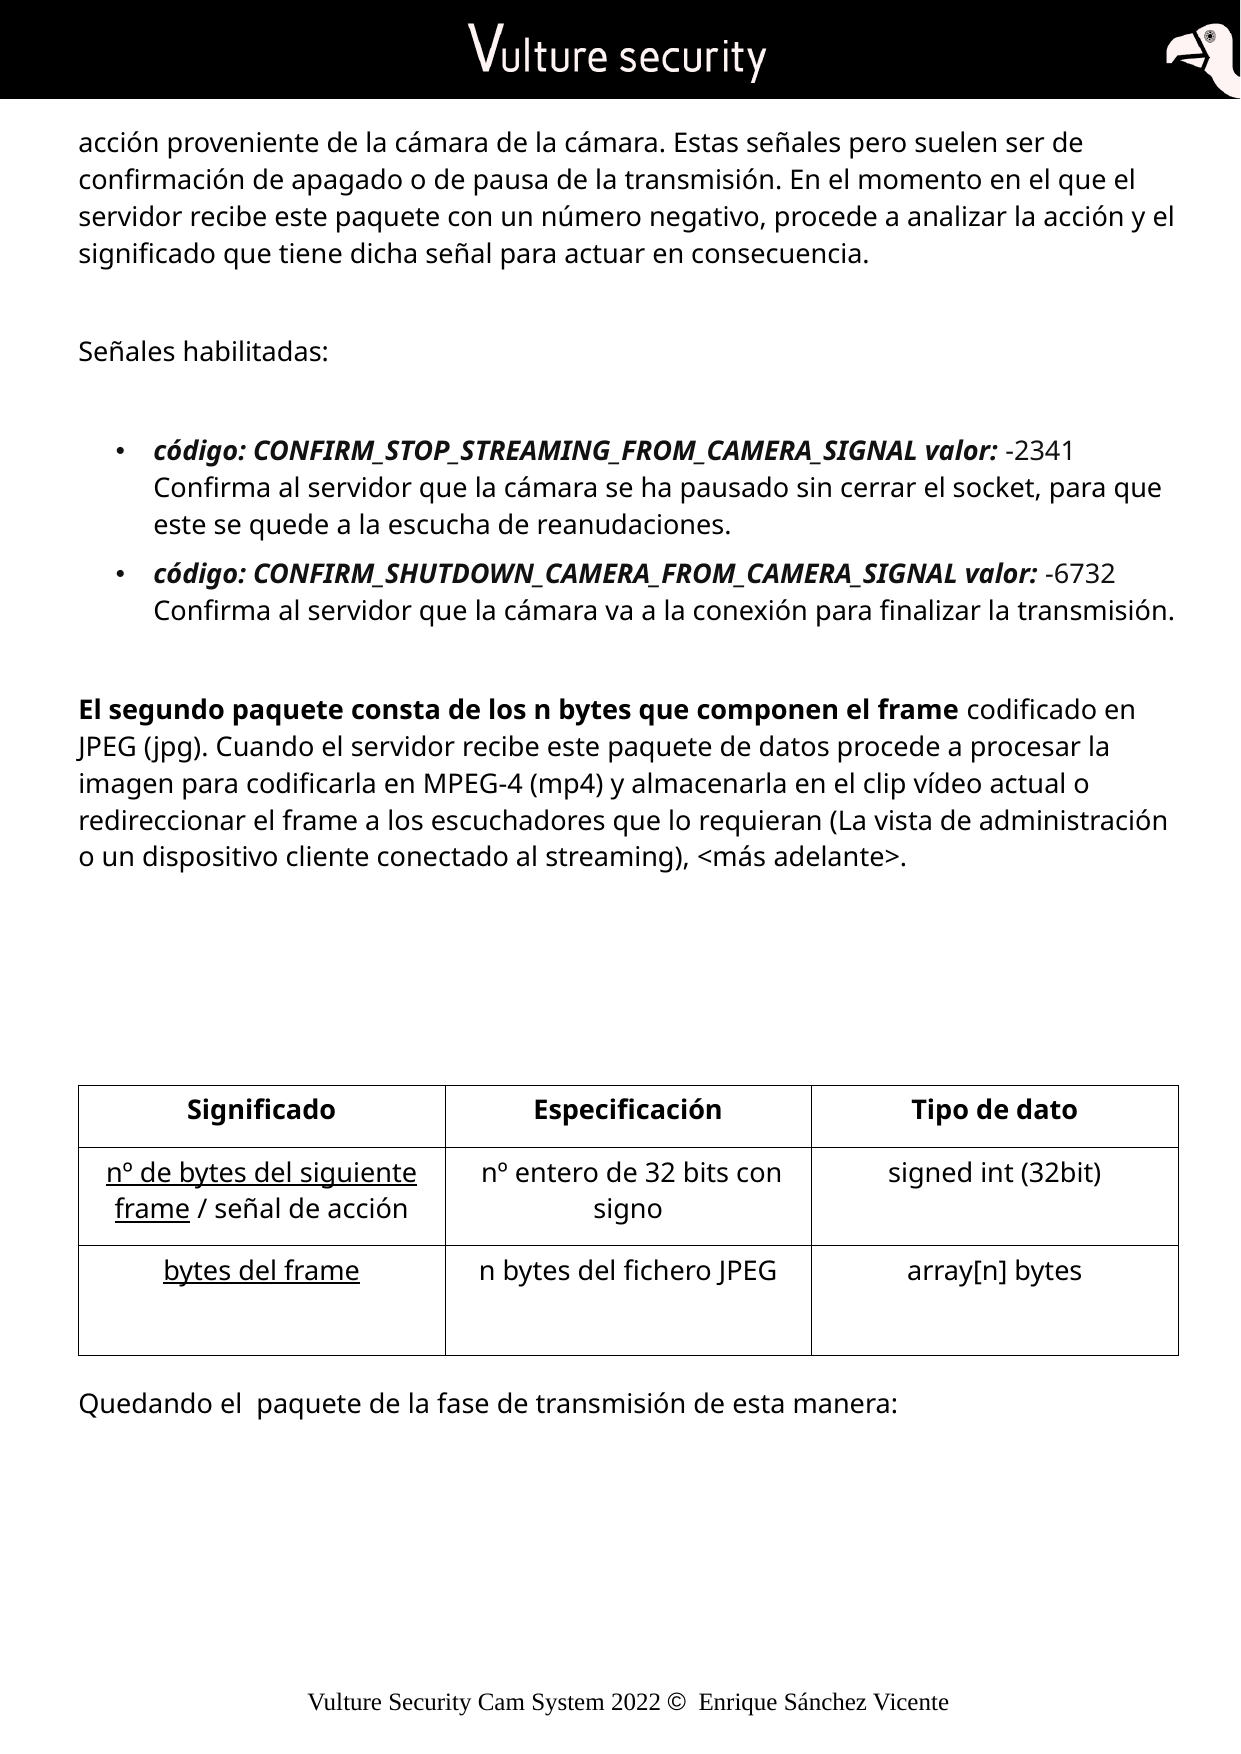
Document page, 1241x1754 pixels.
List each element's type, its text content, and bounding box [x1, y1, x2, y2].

table_header Significado [79, 1086, 445, 1147]
table_cell n bytes del fichero JPEG [446, 1246, 811, 1355]
list Confirma al servidor que la cámara va a la conexión para finalizar la transmisión. [116, 592, 1178, 628]
table_cell bytes del frame [79, 1246, 445, 1355]
table_header Tipo de dato [812, 1086, 1178, 1147]
table_cell signed int (32bit) [812, 1148, 1178, 1245]
table_header Especificación [446, 1086, 811, 1147]
list código: CONFIRM_SHUTDOWN_CAMERA_FROM_CAMERA_SIGNAL valor: -6732 [116, 555, 1178, 592]
text Señales habilitadas: [78, 333, 1178, 370]
text El segundo paquete consta de los n bytes que componen el frame codificado en JPEG (jpg). Cuando el servidor recibe este paquete de datos procede a procesar la imagen para codificarla en MPEG-4 (mp4) y almacenarla en el clip vídeo actual o redireccionar el frame a los escuchadores que lo requieran (La vista de administración o un dispositivo cliente conectado al streaming), <más adelante>. [78, 690, 1178, 875]
text acción proveniente de la cámara de la cámara. Estas señales pero suelen ser de confirmación de apagado o de pausa de la transmisión. En el momento en el que el servidor recibe este paquete con un número negativo, procede a analizar la acción y el significado que tiene dicha señal para actuar en consecuencia. [78, 123, 1178, 271]
table_cell nº de bytes del siguiente frame / señal de acción [79, 1148, 445, 1245]
list Confirma al servidor que la cámara se ha pausado sin cerrar el socket, para que este se quede a la escucha de reanudaciones. [116, 468, 1178, 542]
text Quedando el paquete de la fase de transmisión de esta manera: [78, 1384, 1178, 1421]
list código: CONFIRM_STOP_STREAMING_FROM_CAMERA_SIGNAL valor: -2341 [116, 432, 1178, 468]
picture [0, 0, 1241, 99]
table_cell array[n] bytes [812, 1246, 1178, 1355]
table_cell nº entero de 32 bits con signo [446, 1148, 811, 1245]
